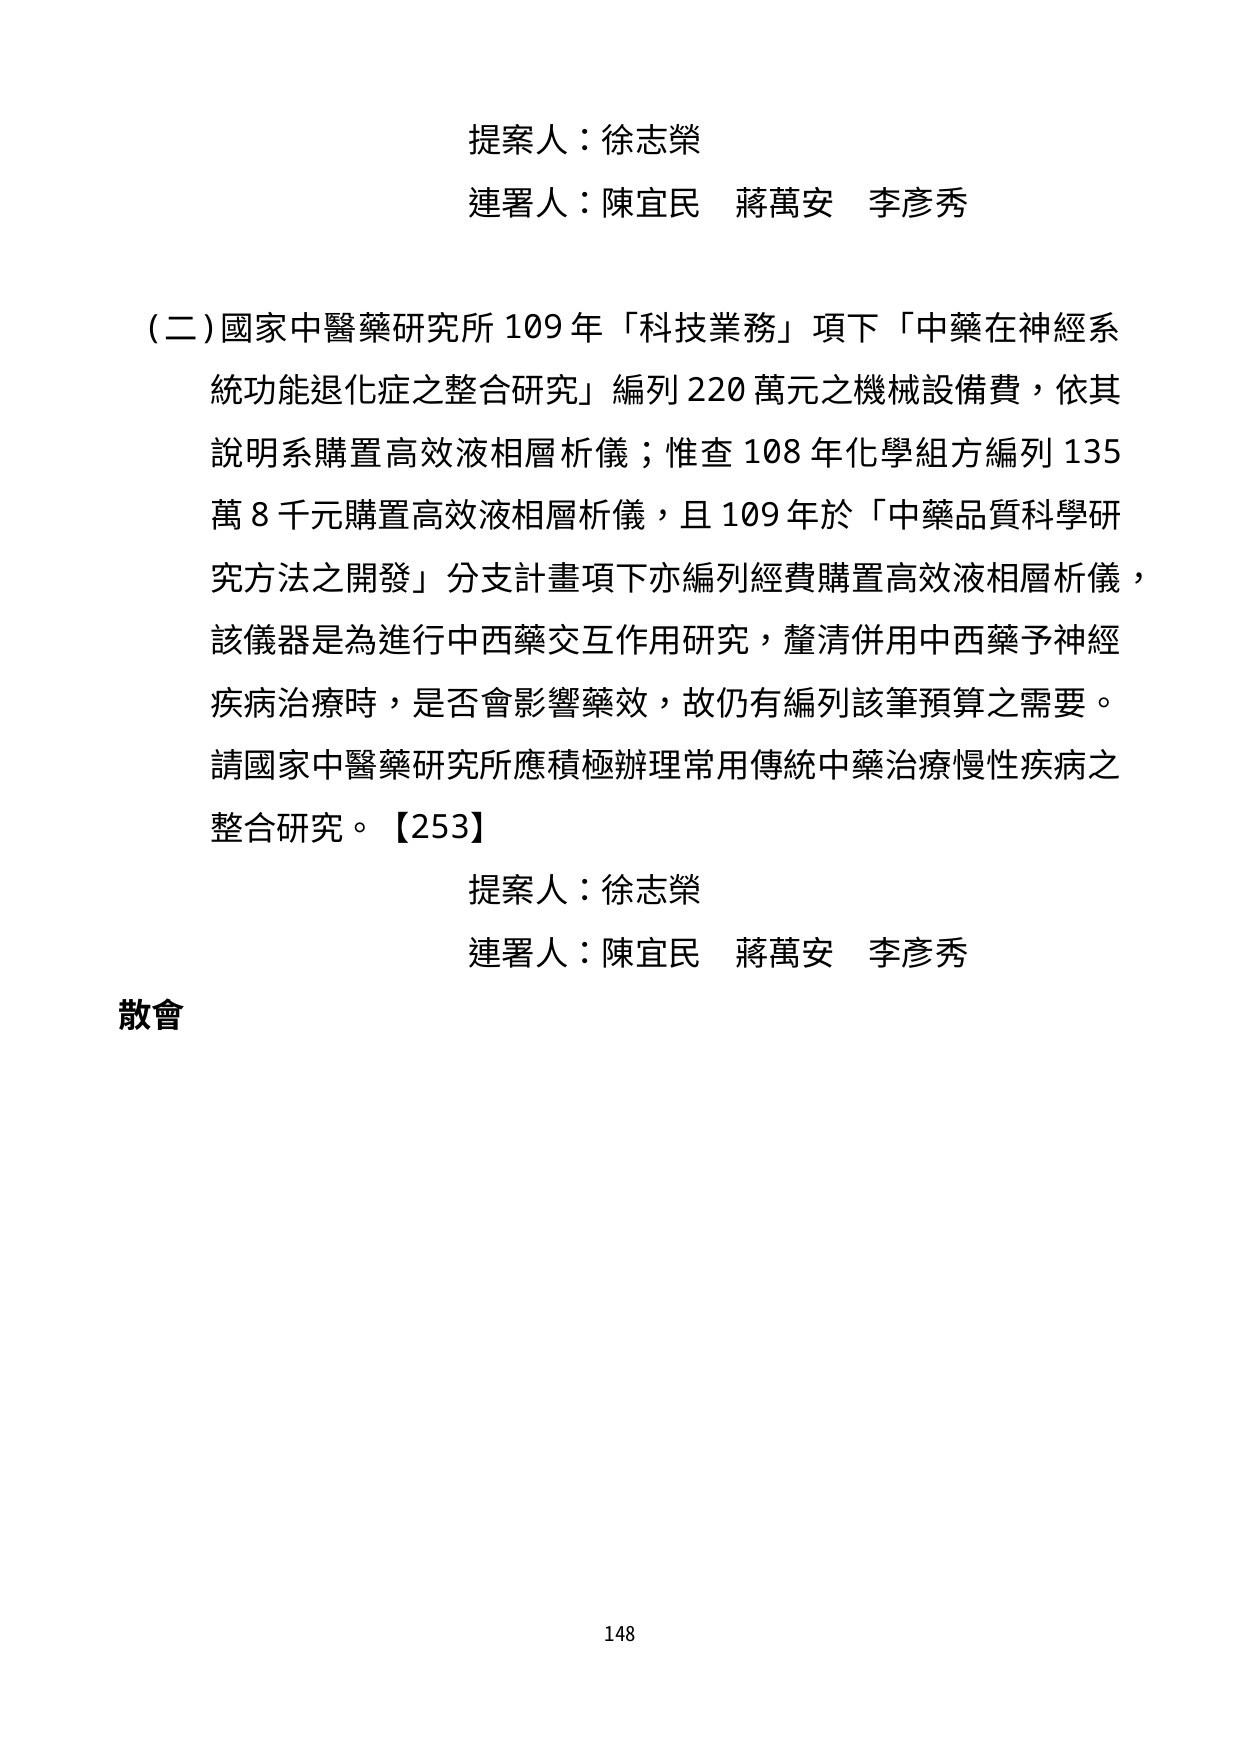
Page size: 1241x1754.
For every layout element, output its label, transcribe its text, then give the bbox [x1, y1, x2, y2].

text 提案人：徐志榮 [468, 97, 1122, 159]
text 連署人：陳宜民 蔣萬安 李彥秀 [468, 159, 1122, 222]
text 提案人：徐志榮 [468, 847, 1122, 909]
text (二)國家中醫藥研究所109年「科技業務」項下「中藥在神經系統功能退化症之整合研究」編列220萬元之機械設備費，依其說明系購置高效液相層析儀；惟查108年化學組方編列135萬8千元購置高效液相層析儀，且109年於「中藥品質科學研究方法之開發」分支計畫項下亦編列經費購置高效液相層析儀，該儀器是為進行中西藥交互作用研究，釐清併用中西藥予神經疾病治療時，是否會影響藥效，故仍有編列該筆預算之需要。請國家中醫藥研究所應積極辦理常用傳統中藥治療慢性疾病之整合研究。【253】 [143, 284, 1122, 847]
text 散會 [118, 972, 1122, 1034]
text 連署人：陳宜民 蔣萬安 李彥秀 [468, 909, 1122, 972]
